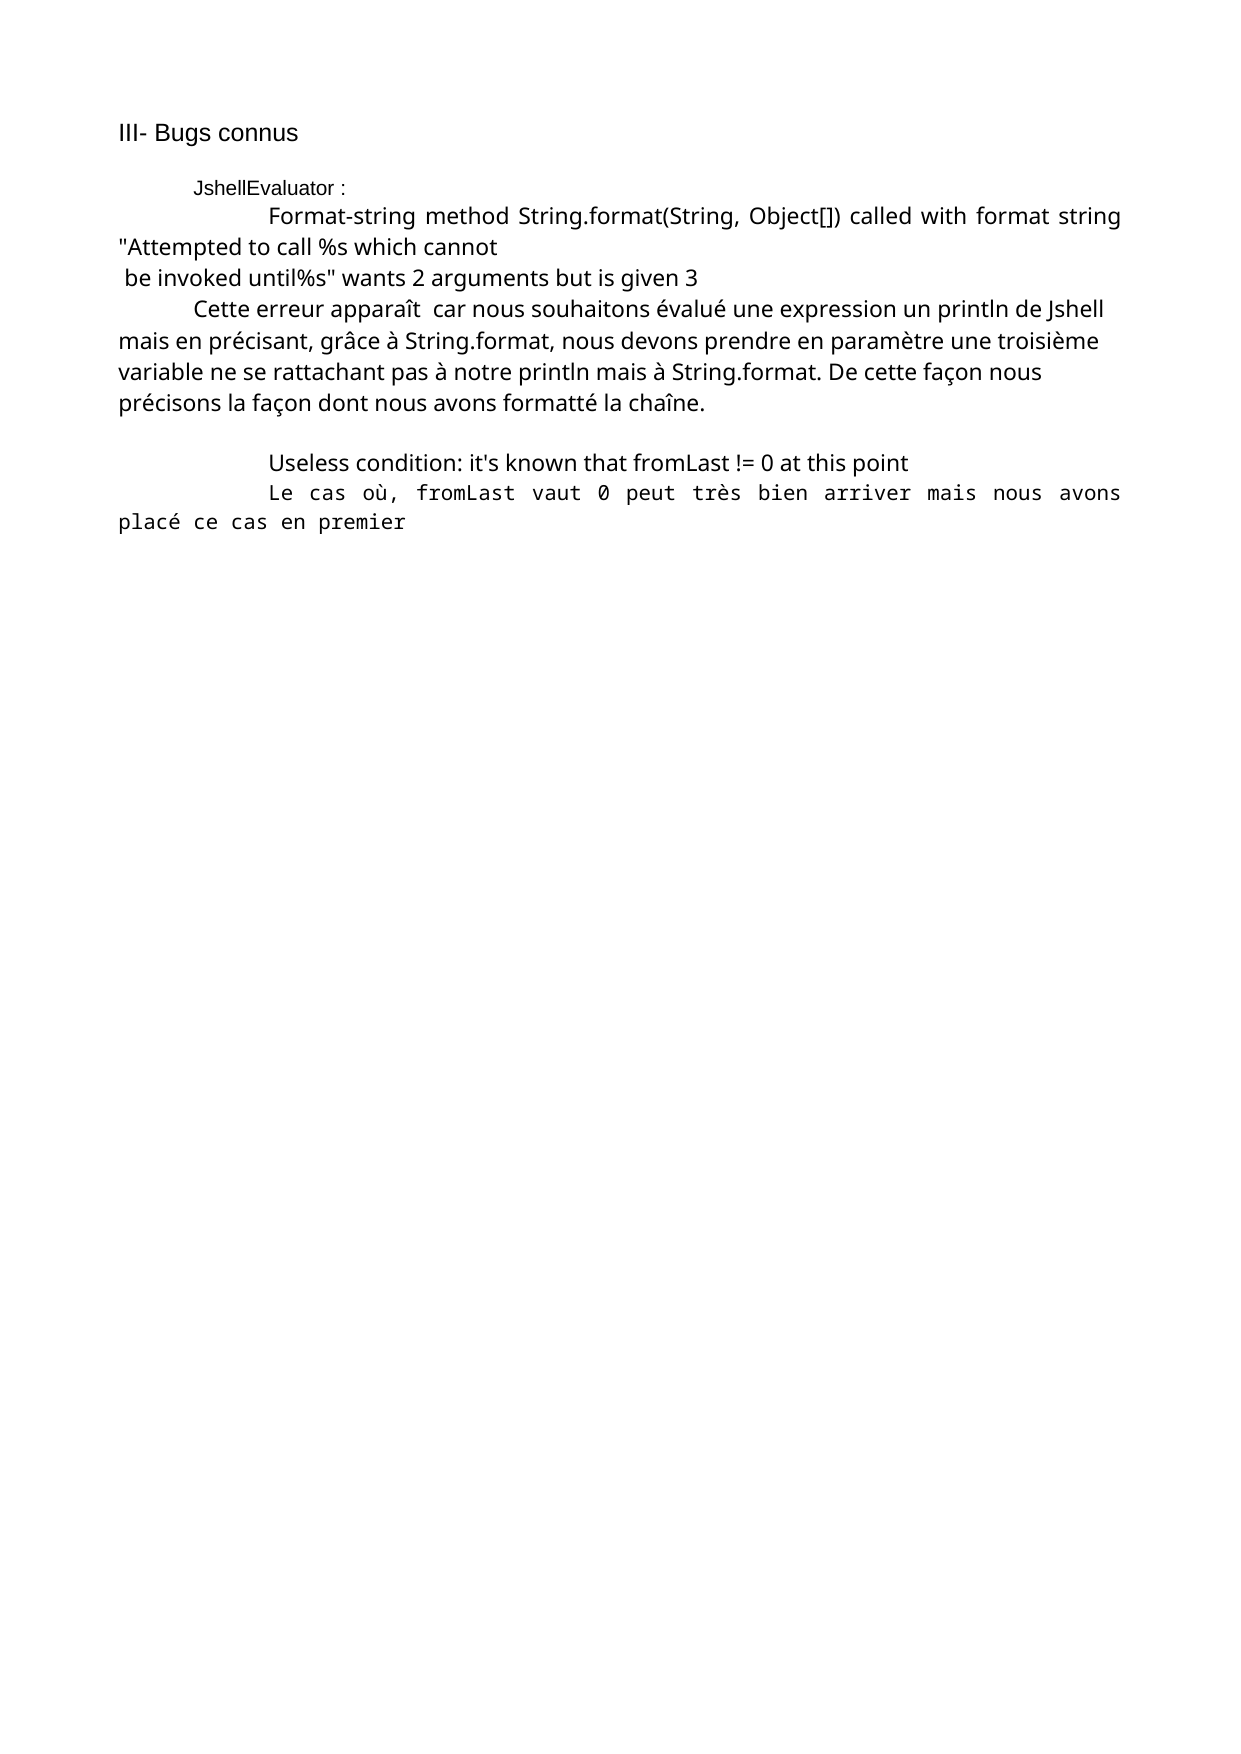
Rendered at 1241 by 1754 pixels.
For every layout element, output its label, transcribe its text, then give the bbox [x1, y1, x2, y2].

text III- Bugs connus [118, 118, 1122, 147]
text Useless condition: it's known that fromLast != 0 at this point [118, 447, 1122, 478]
text be invoked until%s" wants 2 arguments but is given 3 [118, 262, 1122, 293]
text Cette erreur apparaît car nous souhaitons évalué une expression un println de Jshell mais en précisant, grâce à String.format, nous devons prendre en paramètre une troisième variable ne se rattachant pas à notre println mais à String.format. De cette façon nous précisons la façon dont nous avons formatté la chaîne. [118, 293, 1122, 418]
text JshellEvaluator : [118, 176, 1122, 199]
text Le cas où, fromLast vaut 0 peut très bien arriver mais nous avons placé ce cas en premier [118, 478, 1122, 535]
text Format-string method String.format(String, Object[]) called with format string "Attempted to call %s which cannot [118, 199, 1122, 262]
